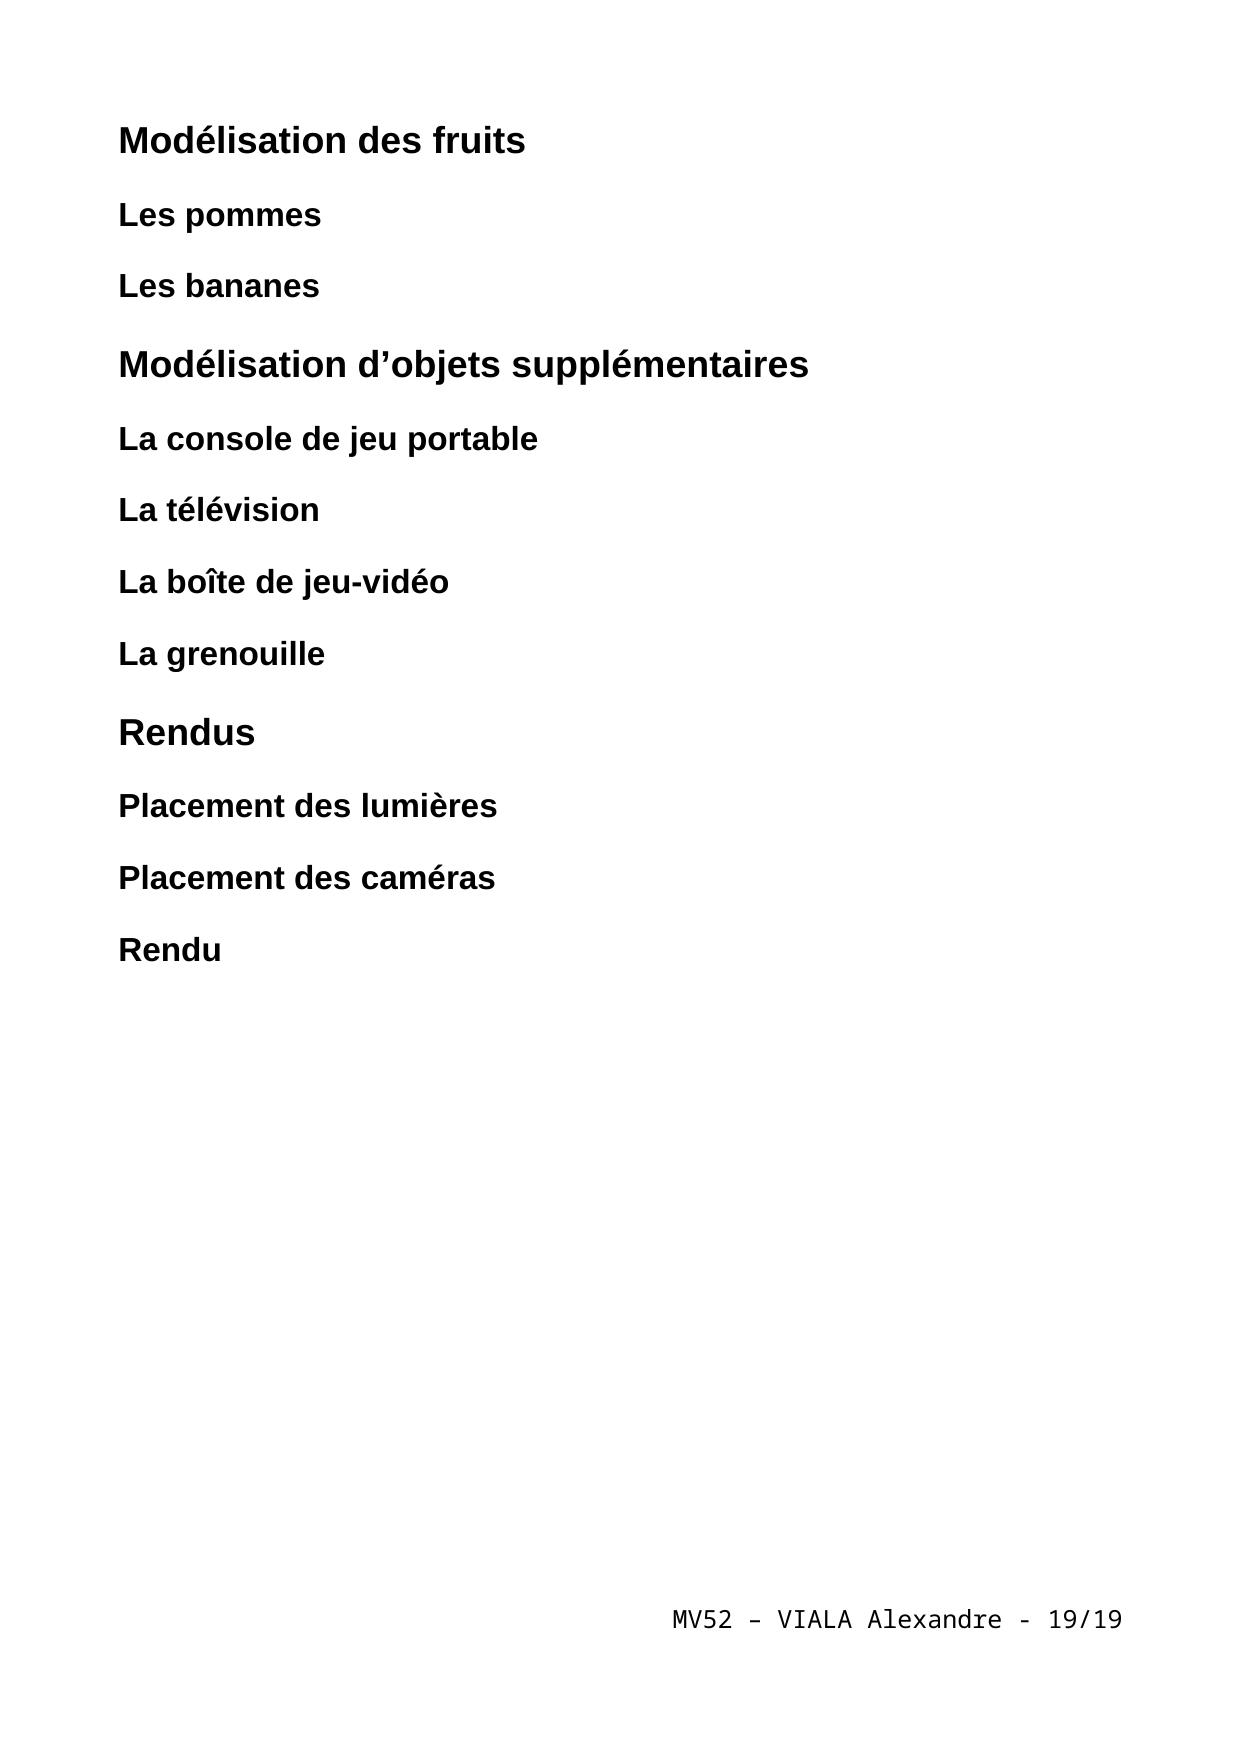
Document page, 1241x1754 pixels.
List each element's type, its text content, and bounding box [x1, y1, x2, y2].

subtitle Rendu [118, 930, 1122, 968]
subtitle La télévision [118, 491, 1122, 529]
subtitle La grenouille [118, 634, 1122, 672]
subtitle Placement des caméras [118, 858, 1122, 897]
subtitle La boîte de jeu-vidéo [118, 562, 1122, 601]
subtitle Rendus [118, 710, 1122, 753]
subtitle Modélisation d’objets supplémentaires [118, 342, 1122, 385]
subtitle Les pommes [118, 194, 1122, 233]
subtitle La console de jeu portable [118, 419, 1122, 457]
subtitle Modélisation des fruits [118, 118, 1122, 161]
subtitle Les bananes [118, 266, 1122, 305]
subtitle Placement des lumières [118, 786, 1122, 825]
